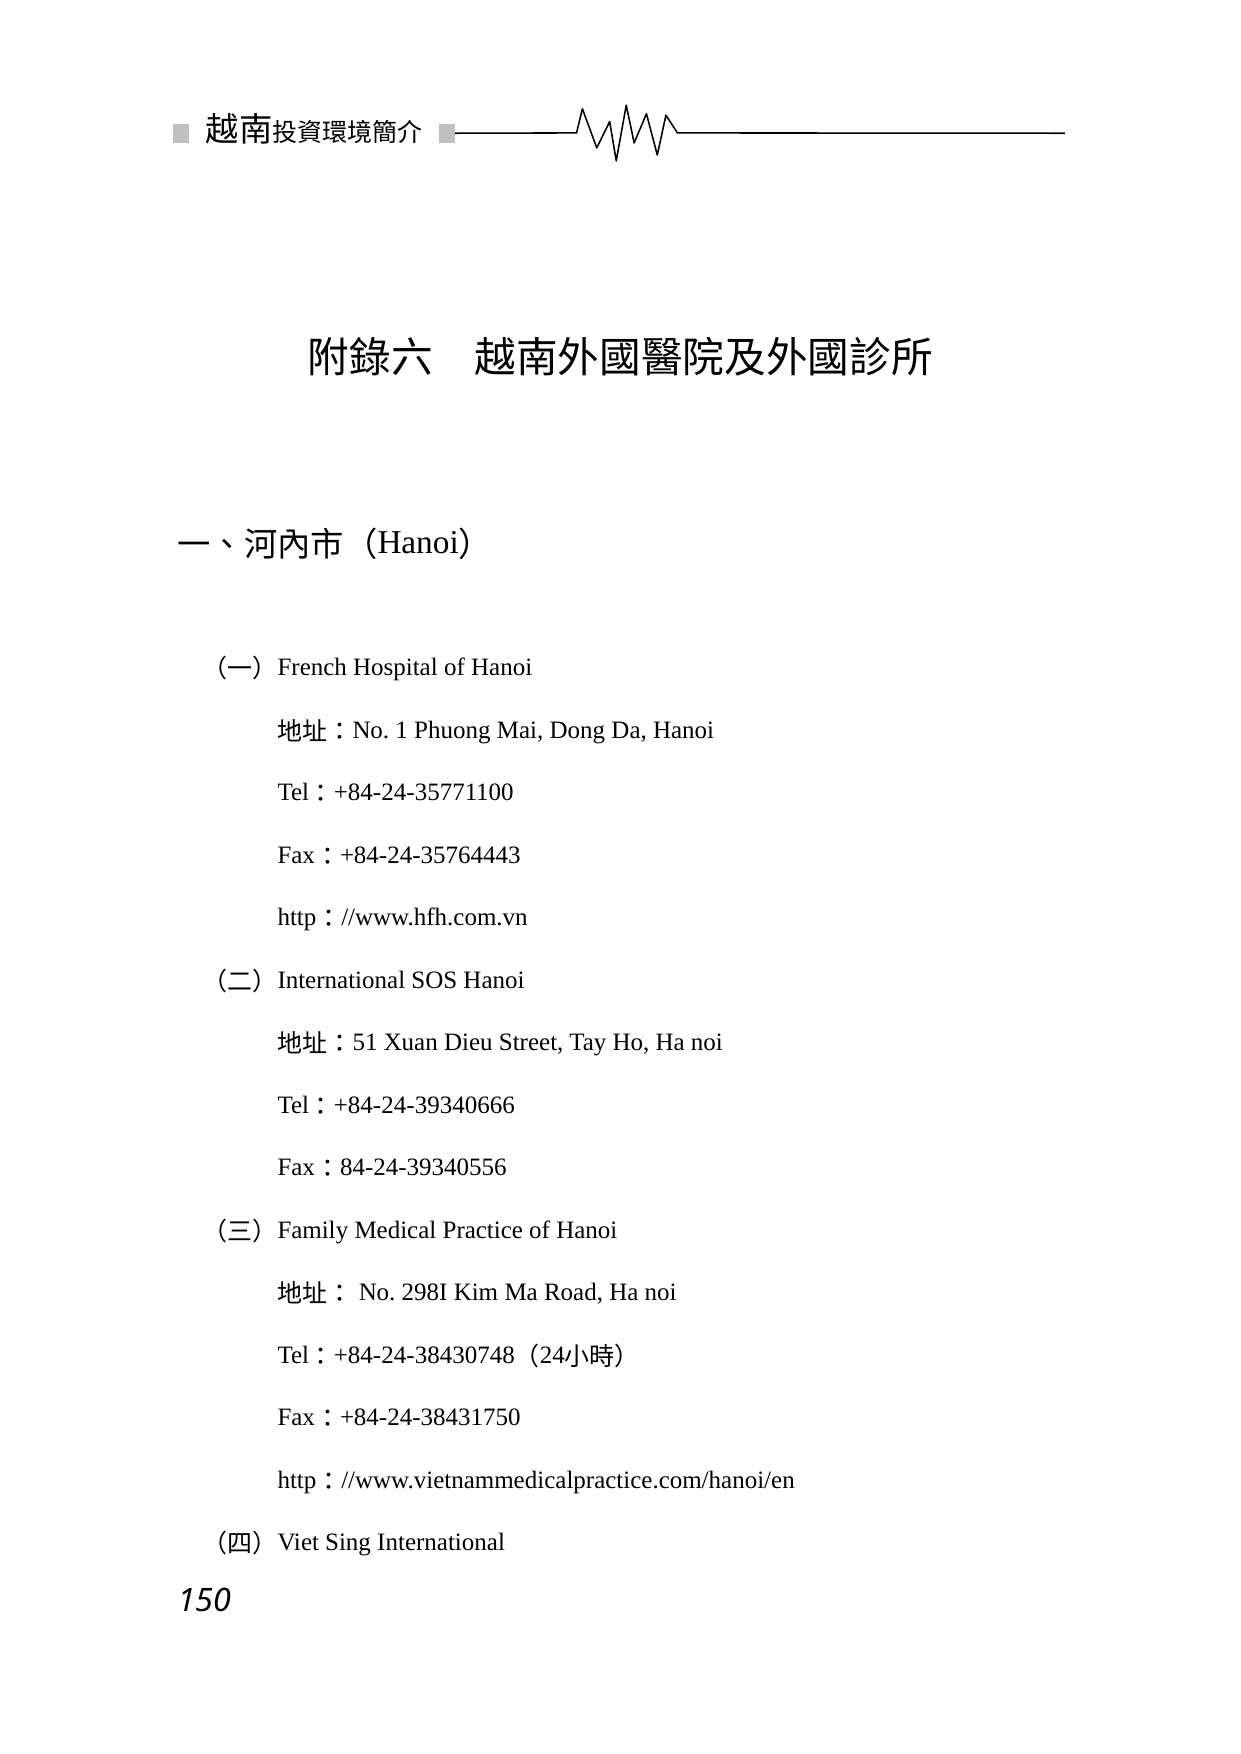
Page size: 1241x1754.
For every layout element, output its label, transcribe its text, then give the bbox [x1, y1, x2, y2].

text （三）Family Medical Practice of Hanoi [202, 1188, 1063, 1250]
text Fax：+84-24-38431750 [277, 1375, 1063, 1438]
text Tel：+84-24-35771100 [277, 750, 1063, 813]
text Tel：+84-24-39340666 [277, 1063, 1063, 1125]
text Fax：+84-24-35764443 [277, 813, 1063, 875]
text 地址： No. 298I Kim Ma Road, Ha noi [277, 1250, 1063, 1313]
text 一、河內市（Hanoi） [177, 500, 1063, 563]
text 地址：51 Xuan Dieu Street, Tay Ho, Ha noi [277, 1000, 1063, 1063]
text Fax：84-24-39340556 [277, 1125, 1063, 1188]
text （二）International SOS Hanoi [202, 938, 1063, 1000]
text http：//www.vietnammedicalpractice.com/hanoi/en [277, 1438, 1063, 1500]
text http：//www.hfh.com.vn [277, 875, 1063, 938]
text 附錄六 越南外國醫院及外國診所 [177, 313, 1063, 375]
text 地址：No. 1 Phuong Mai, Dong Da, Hanoi [277, 688, 1063, 750]
text （四）Viet Sing International [202, 1500, 1063, 1563]
text （一）French Hospital of Hanoi [202, 625, 1063, 688]
text Tel：+84-24-38430748（24小時） [277, 1313, 1063, 1375]
